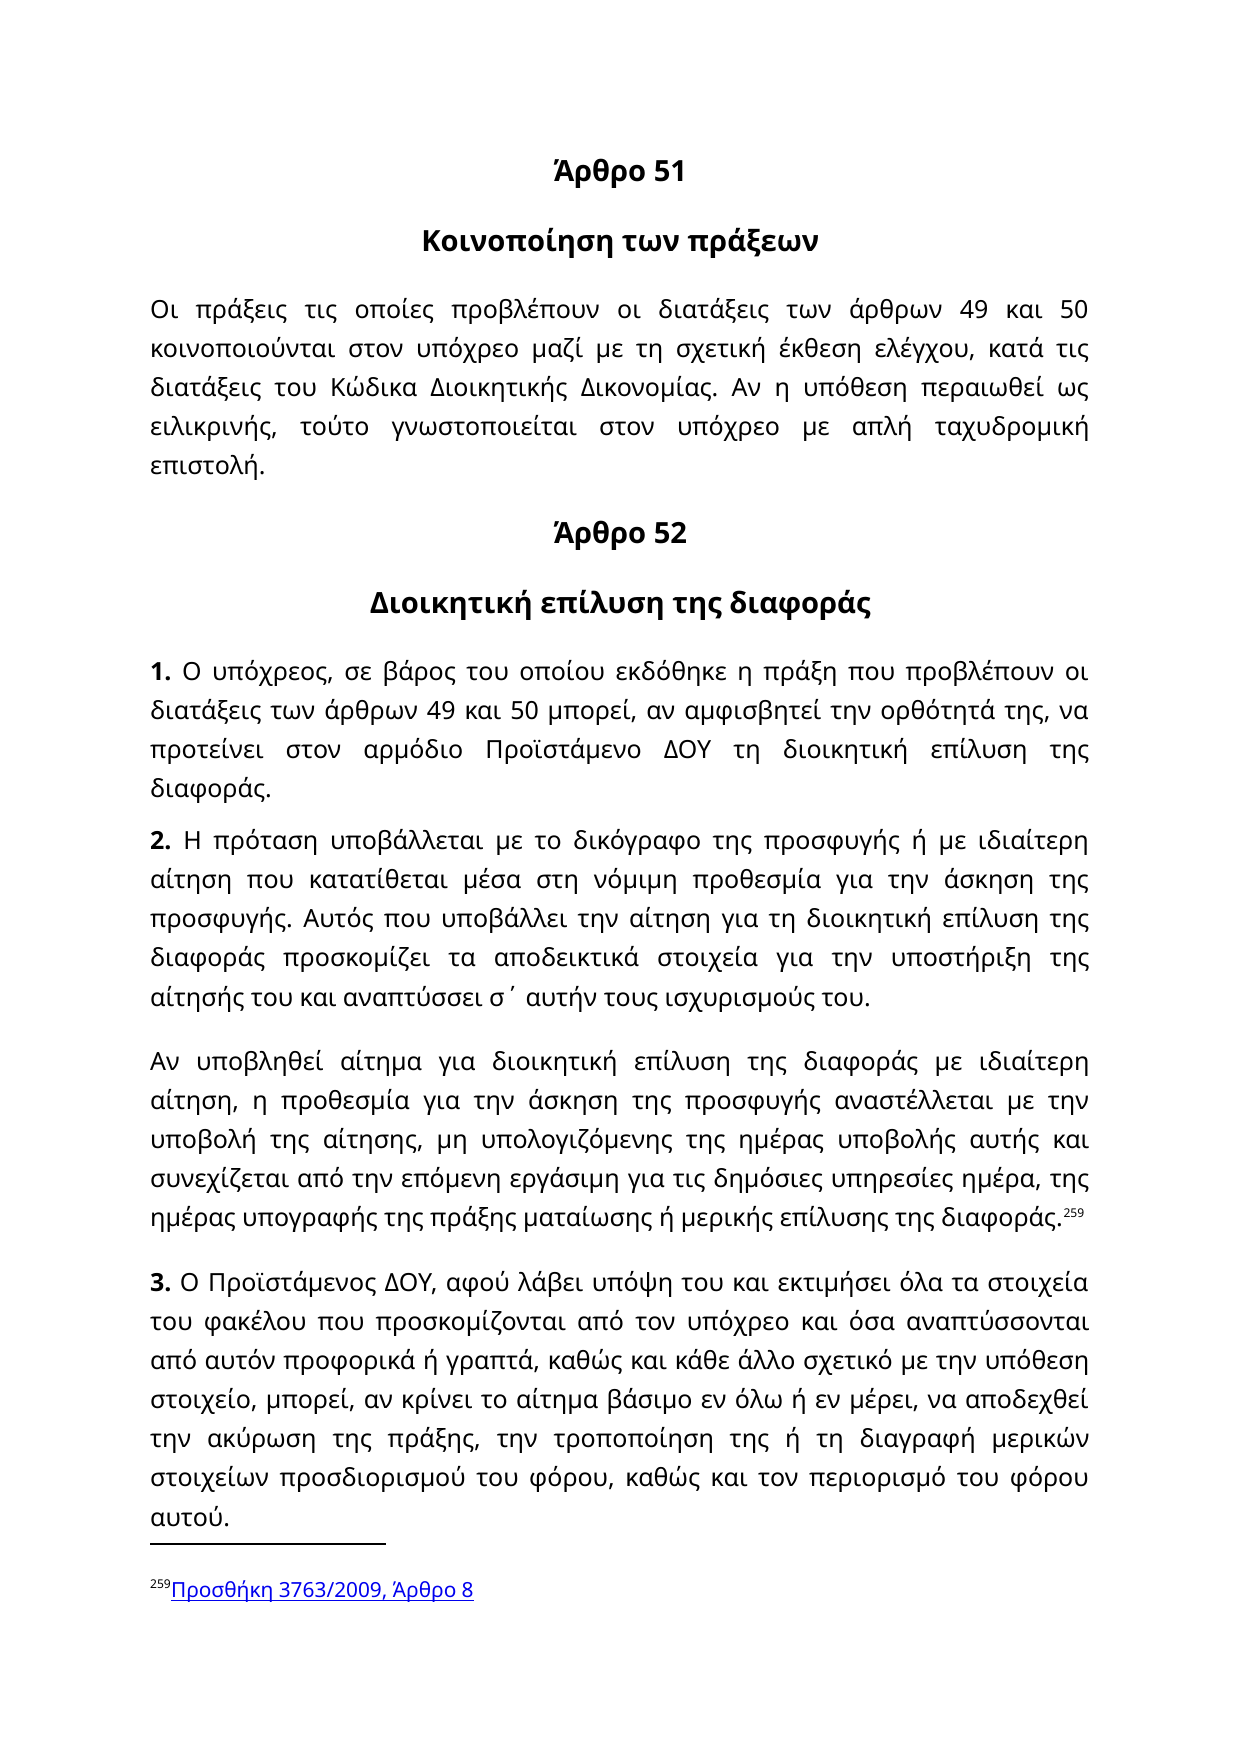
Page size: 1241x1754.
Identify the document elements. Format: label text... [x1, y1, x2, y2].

text Αν υποβληθεί αίτημα για διοικητική επίλυση της διαφοράς με ιδιαίτερη αίτηση, η προθεσμία για την άσκηση της προσφυγής αναστέλλεται με την υποβολή της αίτησης, μη υπολογιζόμενης της ημέρας υποβολής αυτής και συνεχίζεται από την επόμενη εργάσιμη για τις δημόσιες υπηρεσίες ημέρα, της ημέρας υπογραφής της πράξης ματαίωσης ή μερικής επίλυσης της διαφοράς. [150, 1043, 1090, 1234]
subtitle Άρθρο 51 [150, 150, 1090, 190]
subtitle Κοινοποίηση των πράξεων [150, 221, 1090, 260]
subtitle Άρθρο 52 [150, 512, 1090, 552]
text Προσθήκη 3763/2009, Άρθρο 8 [150, 1576, 1090, 1604]
text 1. Ο υπόχρεος, σε βάρος του οποίου εκδόθηκε η πράξη που προβλέπουν οι διατάξεις των άρθρων 49 και 50 μπορεί, αν αμφισβητεί την ορθότητά της, να προτείνει στον αρμόδιο Προϊστάμενο ΔΟΥ τη διοικητική επίλυση της διαφοράς. [150, 653, 1090, 805]
text Οι πράξεις τις οποίες προβλέπουν οι διατάξεις των άρθρων 49 και 50 κοινοποιούνται στον υπόχρεο μαζί με τη σχετική έκθεση ελέγχου, κατά τις διατάξεις του Κώδικα Διοικητικής Δικονομίας. Αν η υπόθεση περαιωθεί ως ειλικρινής, τούτο γνωστοποιείται στον υπόχρεο με απλή ταχυδρομική επιστολή. [150, 291, 1090, 482]
subtitle Διοικητική επίλυση της διαφοράς [150, 583, 1090, 622]
text 3. Ο Προϊστάμενος ΔΟΥ, αφού λάβει υπόψη του και εκτιμήσει όλα τα στοιχεία του φακέλου που προσκομίζονται από τον υπόχρεο και όσα αναπτύσσονται από αυτόν προφορικά ή γραπτά, καθώς και κάθε άλλο σχετικό με την υπόθεση στοιχείο, μπορεί, αν κρίνει το αίτημα βάσιμο εν όλω ή εν μέρει, να αποδεχθεί την ακύρωση της πράξης, την τροποποίηση της ή τη διαγραφή μερικών στοιχείων προσδιορισμού του φόρου, καθώς και τον περιορισμό του φόρου αυτού. [150, 1264, 1090, 1533]
text 2. Η πρόταση υποβάλλεται με το δικόγραφο της προσφυγής ή με ιδιαίτερη αίτηση που κατατίθεται μέσα στη νόμιμη προθεσμία για την άσκηση της προσφυγής. Αυτός που υποβάλλει την αίτηση για τη διοικητική επίλυση της διαφοράς προσκομίζει τα αποδεικτικά στοιχεία για την υποστήριξη της αίτησής του και αναπτύσσει σ΄ αυτήν τους ισχυρισμούς του. [150, 822, 1090, 1013]
